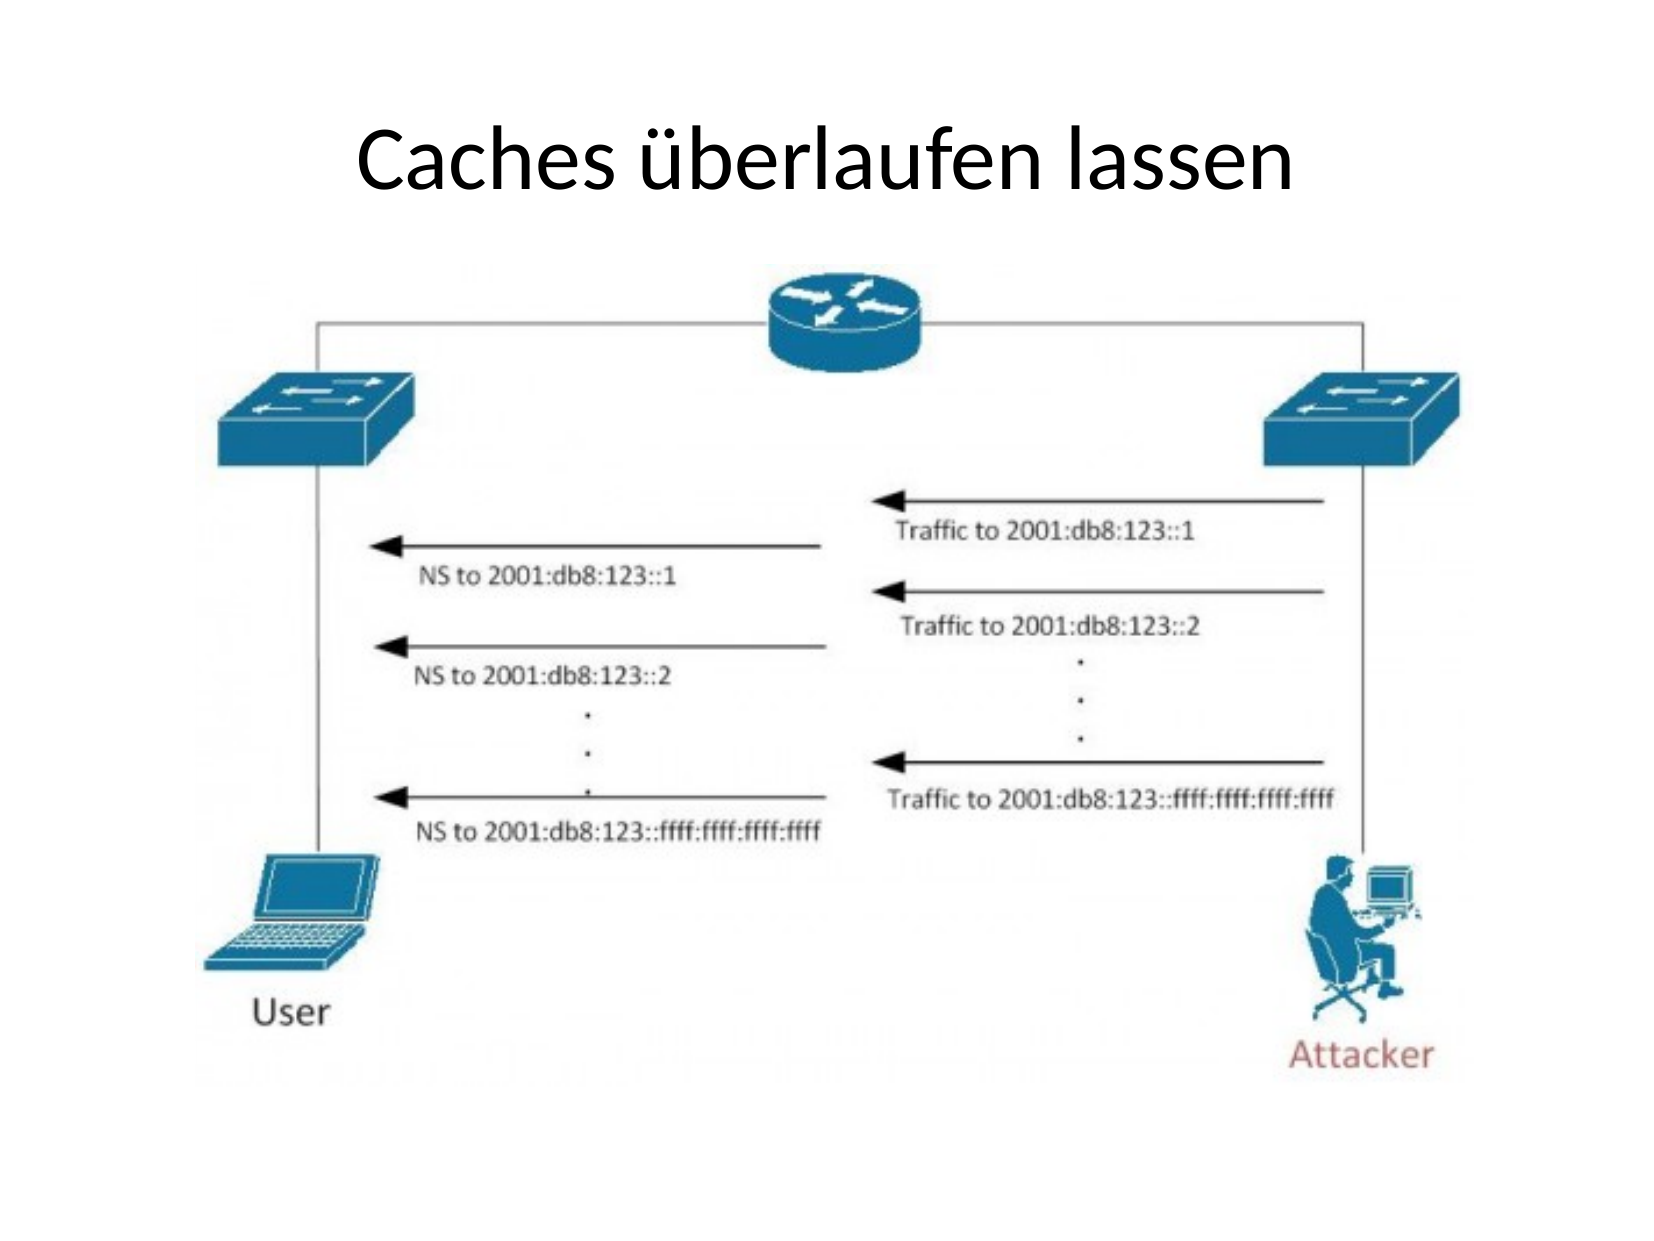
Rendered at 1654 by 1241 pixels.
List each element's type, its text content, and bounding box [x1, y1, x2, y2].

picture [195, 264, 1474, 1087]
title Caches überlaufen lassen [82, 49, 1571, 257]
